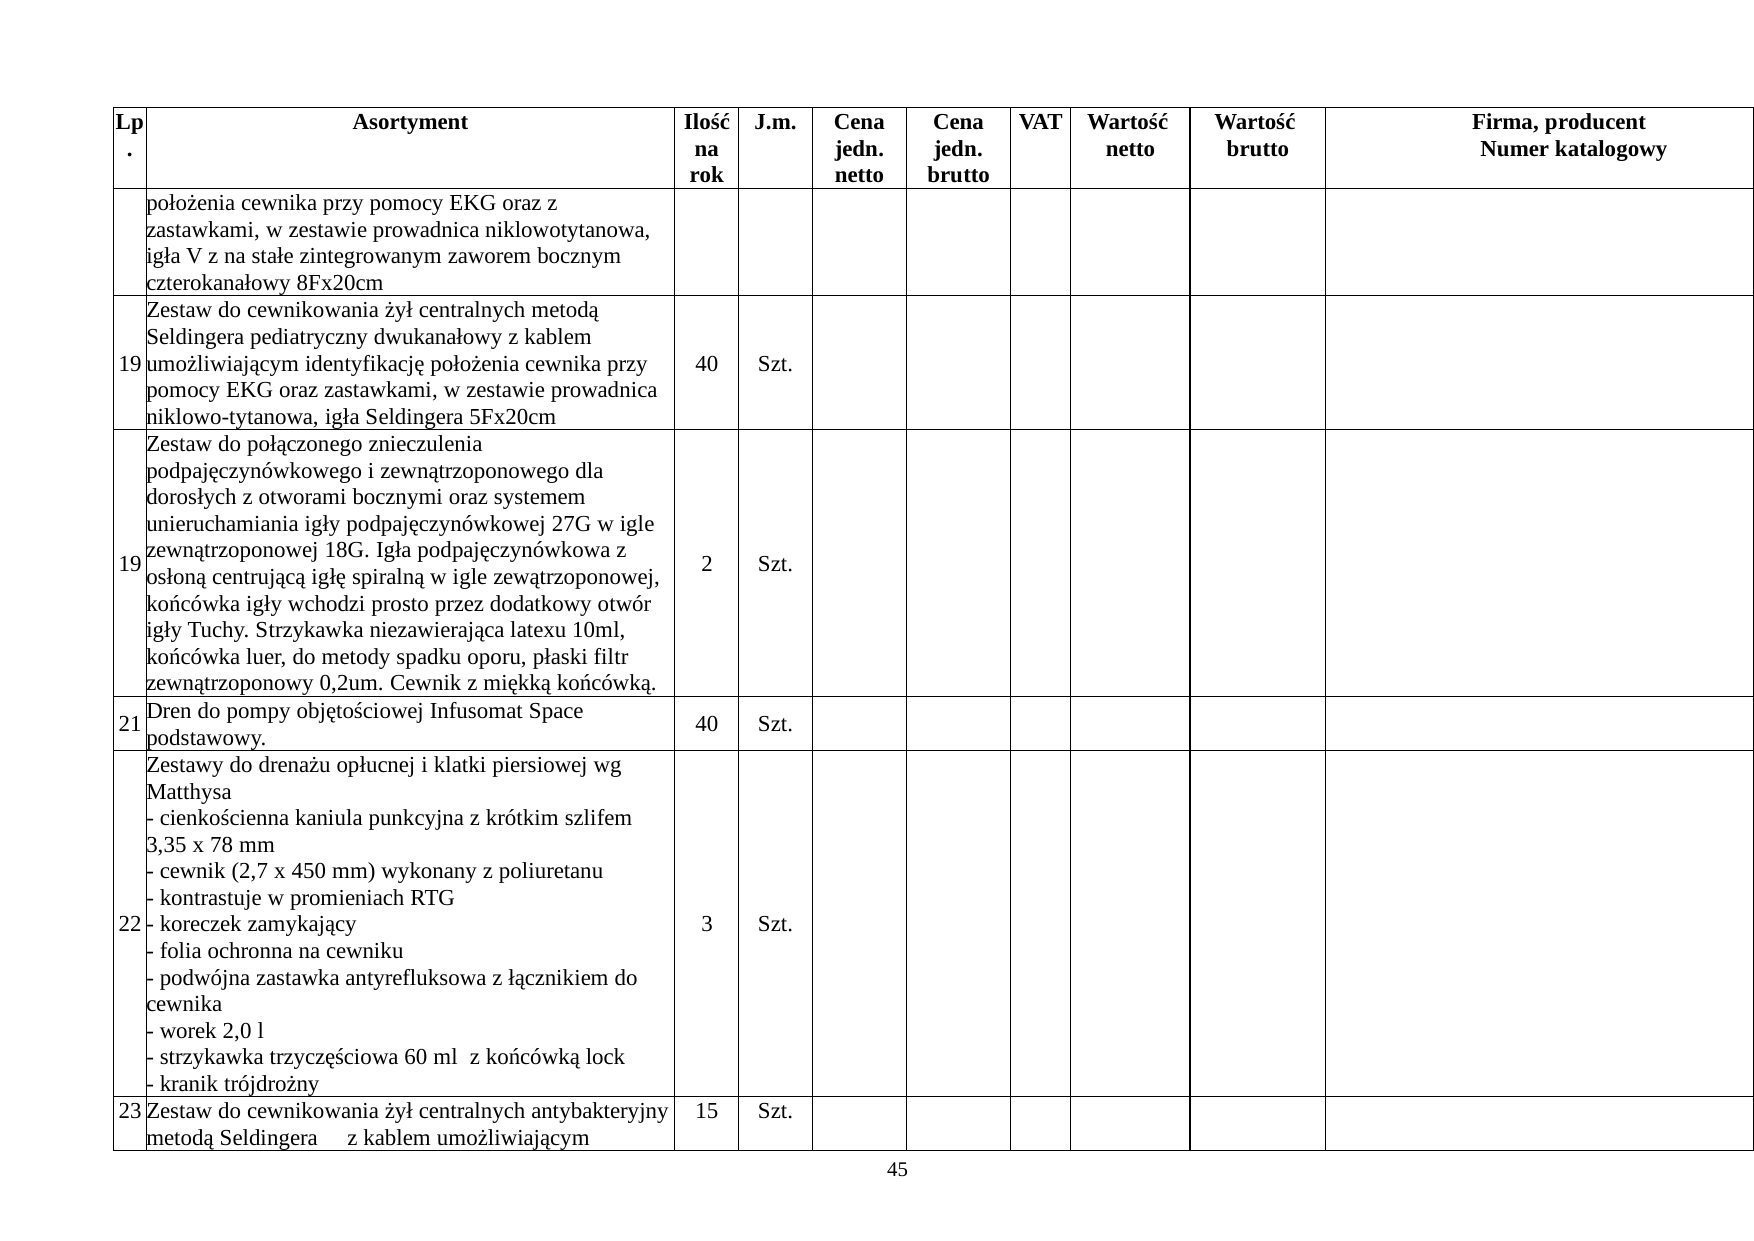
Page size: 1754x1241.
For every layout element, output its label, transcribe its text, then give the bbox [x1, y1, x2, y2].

table_cell [813, 296, 906, 429]
table_cell [907, 751, 1010, 1096]
table_header Cena jedn. netto [813, 108, 906, 188]
table_cell Szt. [739, 697, 812, 750]
table_cell [1011, 296, 1070, 429]
table_cell [1011, 751, 1070, 1096]
table_cell Szt. [739, 751, 812, 1096]
table_header Cena jedn. brutto [907, 108, 1010, 188]
table_cell 19 [114, 296, 146, 429]
table_cell [675, 189, 738, 295]
table_cell Zestaw do połączonego znieczulenia podpajęczynówkowego i zewnątrzoponowego dla dorosłych z otworami bocznymi oraz systemem unieruchamiania igły podpajęczynówkowej 27G w igle zewnątrzoponowej 18G. Igła podpajęczynówkowa z osłoną centrującą igłę spiralną w igle zewątrzoponowej, końcówka igły wchodzi prosto przez dodatkowy otwór igły Tuchy. Strzykawka niezawierająca latexu 10ml, końcówka luer, do metody spadku oporu, płaski filtr zewnątrzoponowy 0,2um. Cewnik z miękką końcówką. [147, 430, 674, 696]
table_cell [1071, 751, 1189, 1096]
table_cell 23 [114, 1097, 146, 1150]
table_cell [1191, 751, 1325, 1096]
table_cell Szt. [739, 296, 812, 429]
table_cell [1326, 430, 1753, 696]
table_header Wartość brutto [1191, 108, 1325, 188]
table_cell [1326, 751, 1753, 1096]
table_cell Szt. [739, 1097, 812, 1150]
table_cell [1191, 1097, 1325, 1150]
table_cell 2 [675, 430, 738, 696]
table_cell [1071, 296, 1189, 429]
table_cell [813, 189, 906, 295]
table_cell [1191, 189, 1325, 295]
table_cell 19 [114, 430, 146, 696]
table_cell położenia cewnika przy pomocy EKG oraz z zastawkami, w zestawie prowadnica niklowotytanowa, igła V z na stałe zintegrowanym zaworem bocznym czterokanałowy 8Fx20cm [147, 189, 674, 295]
table_cell [1326, 1097, 1753, 1150]
table_cell [1011, 697, 1070, 750]
table_cell [1071, 430, 1189, 696]
table_cell 21 [114, 697, 146, 750]
table_cell [1011, 189, 1070, 295]
table_cell [1011, 430, 1070, 696]
table_cell Zestaw do cewnikowania żył centralnych antybakteryjny metodą Seldingera z kablem umożliwiającym [147, 1097, 674, 1150]
table_cell [1071, 189, 1189, 295]
table_cell [1326, 189, 1753, 295]
table_cell [907, 1097, 1010, 1150]
table_cell Szt. [739, 430, 812, 696]
table_cell [1326, 697, 1753, 750]
table_cell [907, 430, 1010, 696]
table_cell [813, 1097, 906, 1150]
table_cell [907, 296, 1010, 429]
table_cell [907, 697, 1010, 750]
table_cell 40 [675, 296, 738, 429]
table_cell [1191, 430, 1325, 696]
table_cell 40 [675, 697, 738, 750]
table_cell [813, 430, 906, 696]
table_header Ilość na rok [675, 108, 738, 188]
table_cell [813, 751, 906, 1096]
table_cell [1326, 296, 1753, 429]
table_cell [1191, 296, 1325, 429]
table_header VAT [1011, 108, 1070, 188]
table_cell 22 [114, 751, 146, 1096]
table_cell [1071, 1097, 1189, 1150]
table_cell [1011, 1097, 1070, 1150]
table_header Firma, producent Numer katalogowy [1326, 108, 1753, 188]
table_header Asortyment [147, 108, 674, 188]
table_cell Zestaw do cewnikowania żył centralnych metodą Seldingera pediatryczny dwukanałowy z kablem umożliwiającym identyfikację położenia cewnika przy pomocy EKG oraz zastawkami, w zestawie prowadnica niklowo-tytanowa, igła Seldingera 5Fx20cm [147, 296, 674, 429]
table_cell [907, 189, 1010, 295]
table_header Wartość netto [1071, 108, 1189, 188]
table_cell Zestawy do drenażu opłucnej i klatki piersiowej wg Matthysa - cienkościenna kaniula punkcyjna z krótkim szlifem 3,35 x 78 mm - cewnik (2,7 x 450 mm) wykonany z poliuretanu - kontrastuje w promieniach RTG - koreczek zamykający - folia ochronna na cewniku - podwójna zastawka antyrefluksowa z łącznikiem do cewnika - worek 2,0 l - strzykawka trzyczęściowa 60 ml z końcówką lock - kranik trójdrożny [147, 751, 674, 1096]
table_cell [1191, 697, 1325, 750]
table_cell [1071, 697, 1189, 750]
table_cell Dren do pompy objętościowej Infusomat Space podstawowy. [147, 697, 674, 750]
table_cell 3 [675, 751, 738, 1096]
table_cell [114, 189, 146, 295]
table_header J.m. [739, 108, 812, 188]
table_cell 15 [675, 1097, 738, 1150]
table_cell [739, 189, 812, 295]
table_header Lp. [114, 108, 146, 188]
table_cell [813, 697, 906, 750]
